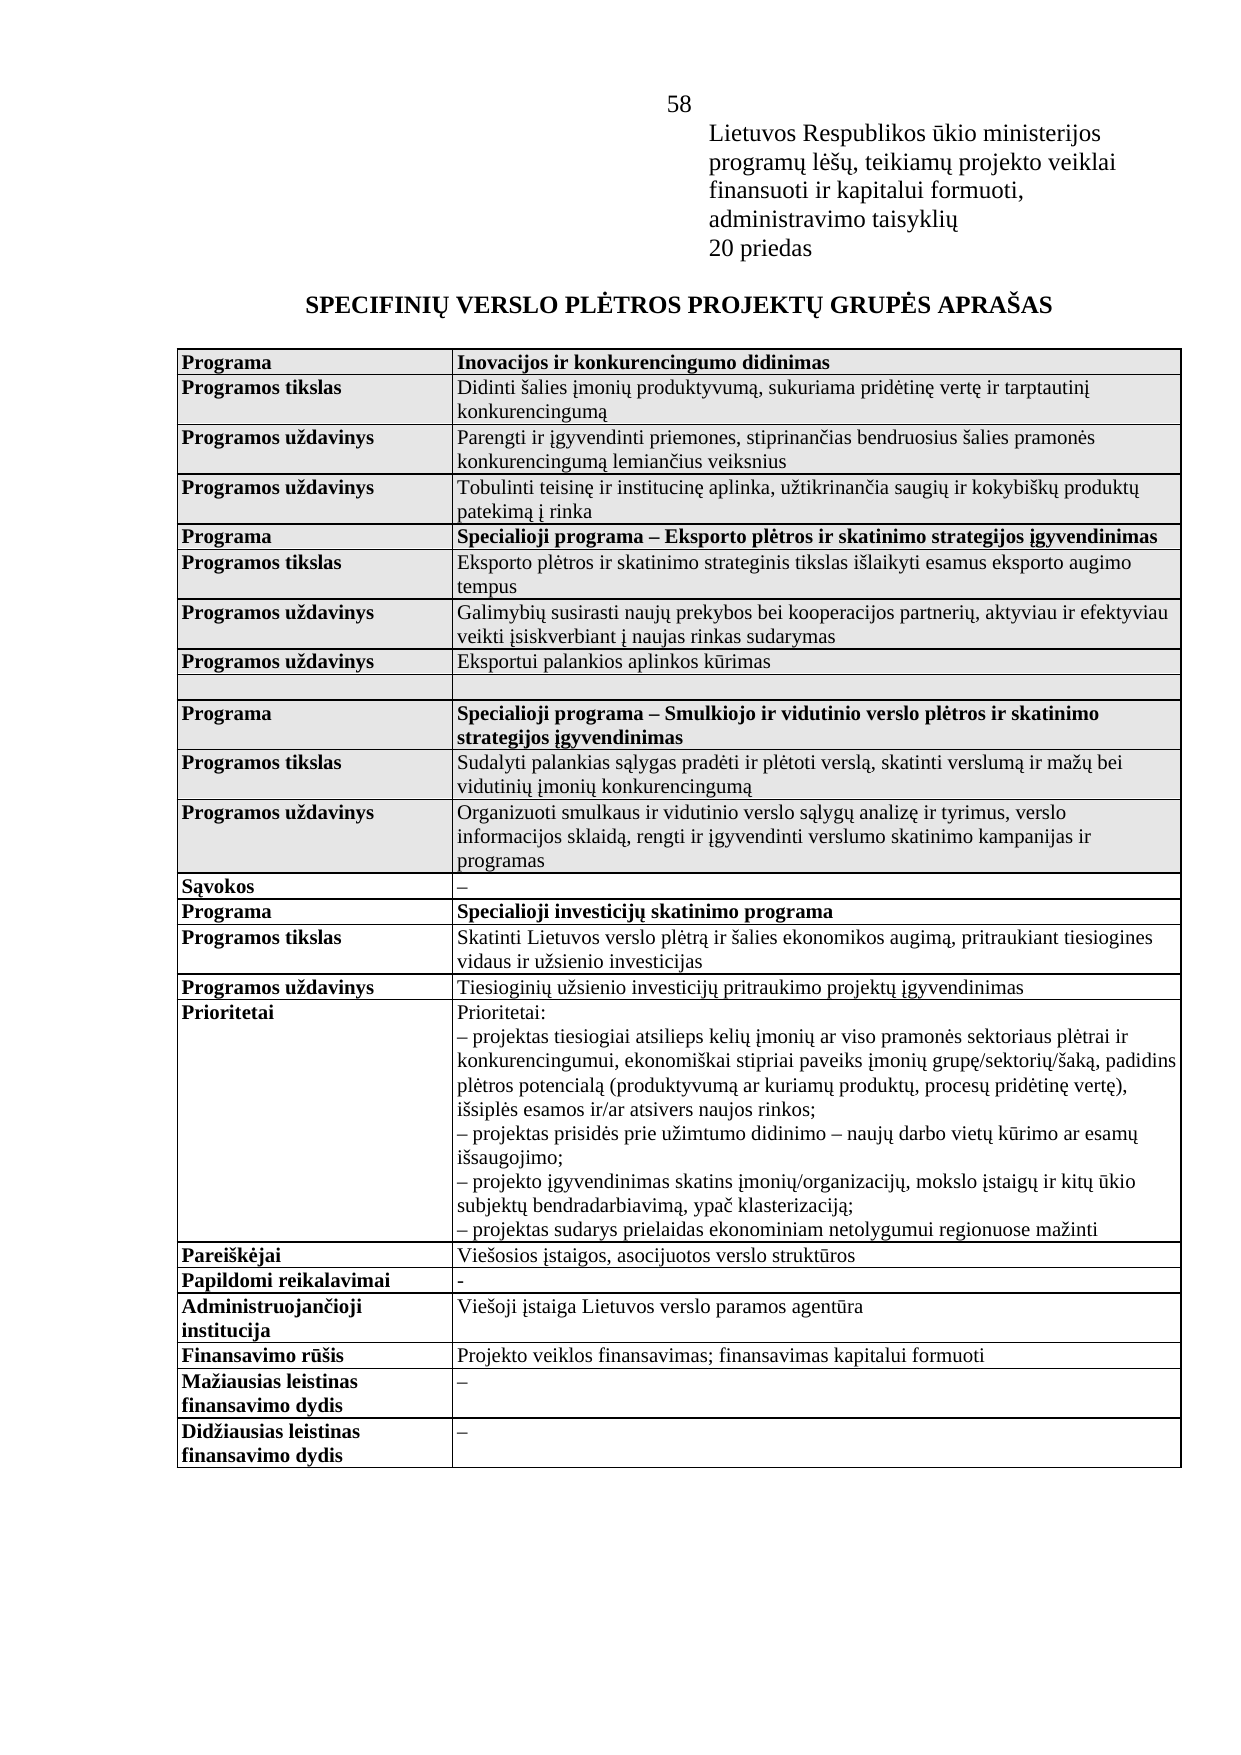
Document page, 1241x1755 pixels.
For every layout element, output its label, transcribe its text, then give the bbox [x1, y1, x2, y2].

table_cell Programos tikslas [178, 550, 452, 598]
table_cell Prioritetai: – projektas tiesiogiai atsilieps kelių įmonių ar viso pramonės sektoriaus plėtrai ir konkurencingumui, ekonomiškai stipriai paveiks įmonių grupę/sektorių/šaką, padidins plėtros potencialą (produktyvumą ar kuriamų produktų, procesų pridėtinę vertę), išsiplės esamos ir/ar atsivers naujos rinkos; – projektas prisidės prie užimtumo didinimo – naujų darbo vietų kūrimo ar esamų išsaugojimo; – projekto įgyvendinimas skatins įmonių/organizacijų, mokslo įstaigų ir kitų ūkio subjektų bendradarbiavimą, ypač klasterizaciją; – projektas sudarys prielaidas ekonominiam netolygumui regionuose mažinti [453, 1000, 1180, 1241]
table_cell Sudalyti palankias sąlygas pradėti ir plėtoti verslą, skatinti verslumą ir mažų bei vidutinių įmonių konkurencingumą [453, 750, 1180, 798]
table_cell Programos uždavinys [178, 475, 452, 523]
table_cell Organizuoti smulkaus ir vidutinio verslo sąlygų analizę ir tyrimus, verslo informacijos sklaidą, rengti ir įgyvendinti verslumo skatinimo kampanijas ir programas [453, 800, 1180, 872]
table_cell Programos tikslas [178, 750, 452, 798]
table_cell Parengti ir įgyvendinti priemones, stiprinančias bendruosius šalies pramonės konkurencingumą lemiančius veiksnius [453, 425, 1180, 473]
table_cell Specialioji programa – Eksporto plėtros ir skatinimo strategijos įgyvendinimas [453, 525, 1180, 548]
table_cell Pareiškėjai [178, 1243, 452, 1267]
table_cell Specialioji programa – Smulkiojo ir vidutinio verslo plėtros ir skatinimo strategijos įgyvendinimas [453, 701, 1180, 749]
table_cell Programos uždavinys [178, 975, 452, 999]
table_cell Tobulinti teisinę ir institucinę aplinka, užtikrinančia saugių ir kokybiškų produktų patekimą į rinka [453, 475, 1180, 523]
table_cell Programa [178, 525, 452, 548]
table_cell Programos tikslas [178, 375, 452, 423]
table_cell Mažiausias leistinas finansavimo dydis [178, 1369, 452, 1417]
text programų lėšų, teikiamų projekto veiklai [177, 147, 1181, 176]
table_cell Skatinti Lietuvos verslo plėtrą ir šalies ekonomikos augimą, pritraukiant tiesiogines vidaus ir užsienio investicijas [453, 925, 1180, 973]
table_cell Galimybių susirasti naujų prekybos bei kooperacijos partnerių, aktyviau ir efektyviau veikti įsiskverbiant į naujas rinkas sudarymas [453, 600, 1180, 648]
table_cell Programos uždavinys [178, 425, 452, 473]
table_cell Papildomi reikalavimai [178, 1268, 452, 1292]
text 20 priedas [177, 233, 1181, 262]
table_cell - [453, 1268, 1180, 1292]
table_header Programa [178, 350, 452, 374]
text finansuoti ir kapitalui formuoti, [177, 176, 1181, 204]
table_cell Programos uždavinys [178, 600, 452, 648]
table_cell – [453, 1419, 1180, 1467]
table_cell [178, 675, 452, 699]
table_header Inovacijos ir konkurencingumo didinimas [453, 350, 1180, 374]
table_cell Programa [178, 900, 452, 923]
table_cell Programos uždavinys [178, 800, 452, 872]
table_cell Didžiausias leistinas finansavimo dydis [178, 1419, 452, 1467]
table_cell Projekto veiklos finansavimas; finansavimas kapitalui formuoti [453, 1343, 1180, 1367]
table_cell – [453, 874, 1180, 898]
table_cell Viešoji įstaiga Lietuvos verslo paramos agentūra [453, 1294, 1180, 1342]
table_cell Finansavimo rūšis [178, 1343, 452, 1367]
text SPECIFINIŲ VERSLO PLĖTROS PROJEKTŲ GRUPĖS APRAŠAS [177, 291, 1181, 319]
table_cell Programos uždavinys [178, 650, 452, 673]
table_cell – [453, 1369, 1180, 1417]
table_cell Programa [178, 701, 452, 749]
table_cell Programos tikslas [178, 925, 452, 973]
text Lietuvos Respublikos ūkio ministerijos [709, 118, 1181, 147]
text administravimo taisyklių [177, 204, 1181, 233]
table_cell Tiesioginių užsienio investicijų pritraukimo projektų įgyvendinimas [453, 975, 1180, 999]
table_cell Eksporto plėtros ir skatinimo strateginis tikslas išlaikyti esamus eksporto augimo tempus [453, 550, 1180, 598]
table_cell Sąvokos [178, 874, 452, 898]
table_cell Didinti šalies įmonių produktyvumą, sukuriama pridėtinę vertę ir tarptautinį konkurencingumą [453, 375, 1180, 423]
table_cell Administruojančioji institucija [178, 1294, 452, 1342]
table_cell Specialioji investicijų skatinimo programa [453, 900, 1180, 923]
table_cell Eksportui palankios aplinkos kūrimas [453, 650, 1180, 673]
table_cell [453, 675, 1180, 699]
table_cell Prioritetai [178, 1000, 452, 1241]
table_cell Viešosios įstaigos, asocijuotos verslo struktūros [453, 1243, 1180, 1267]
